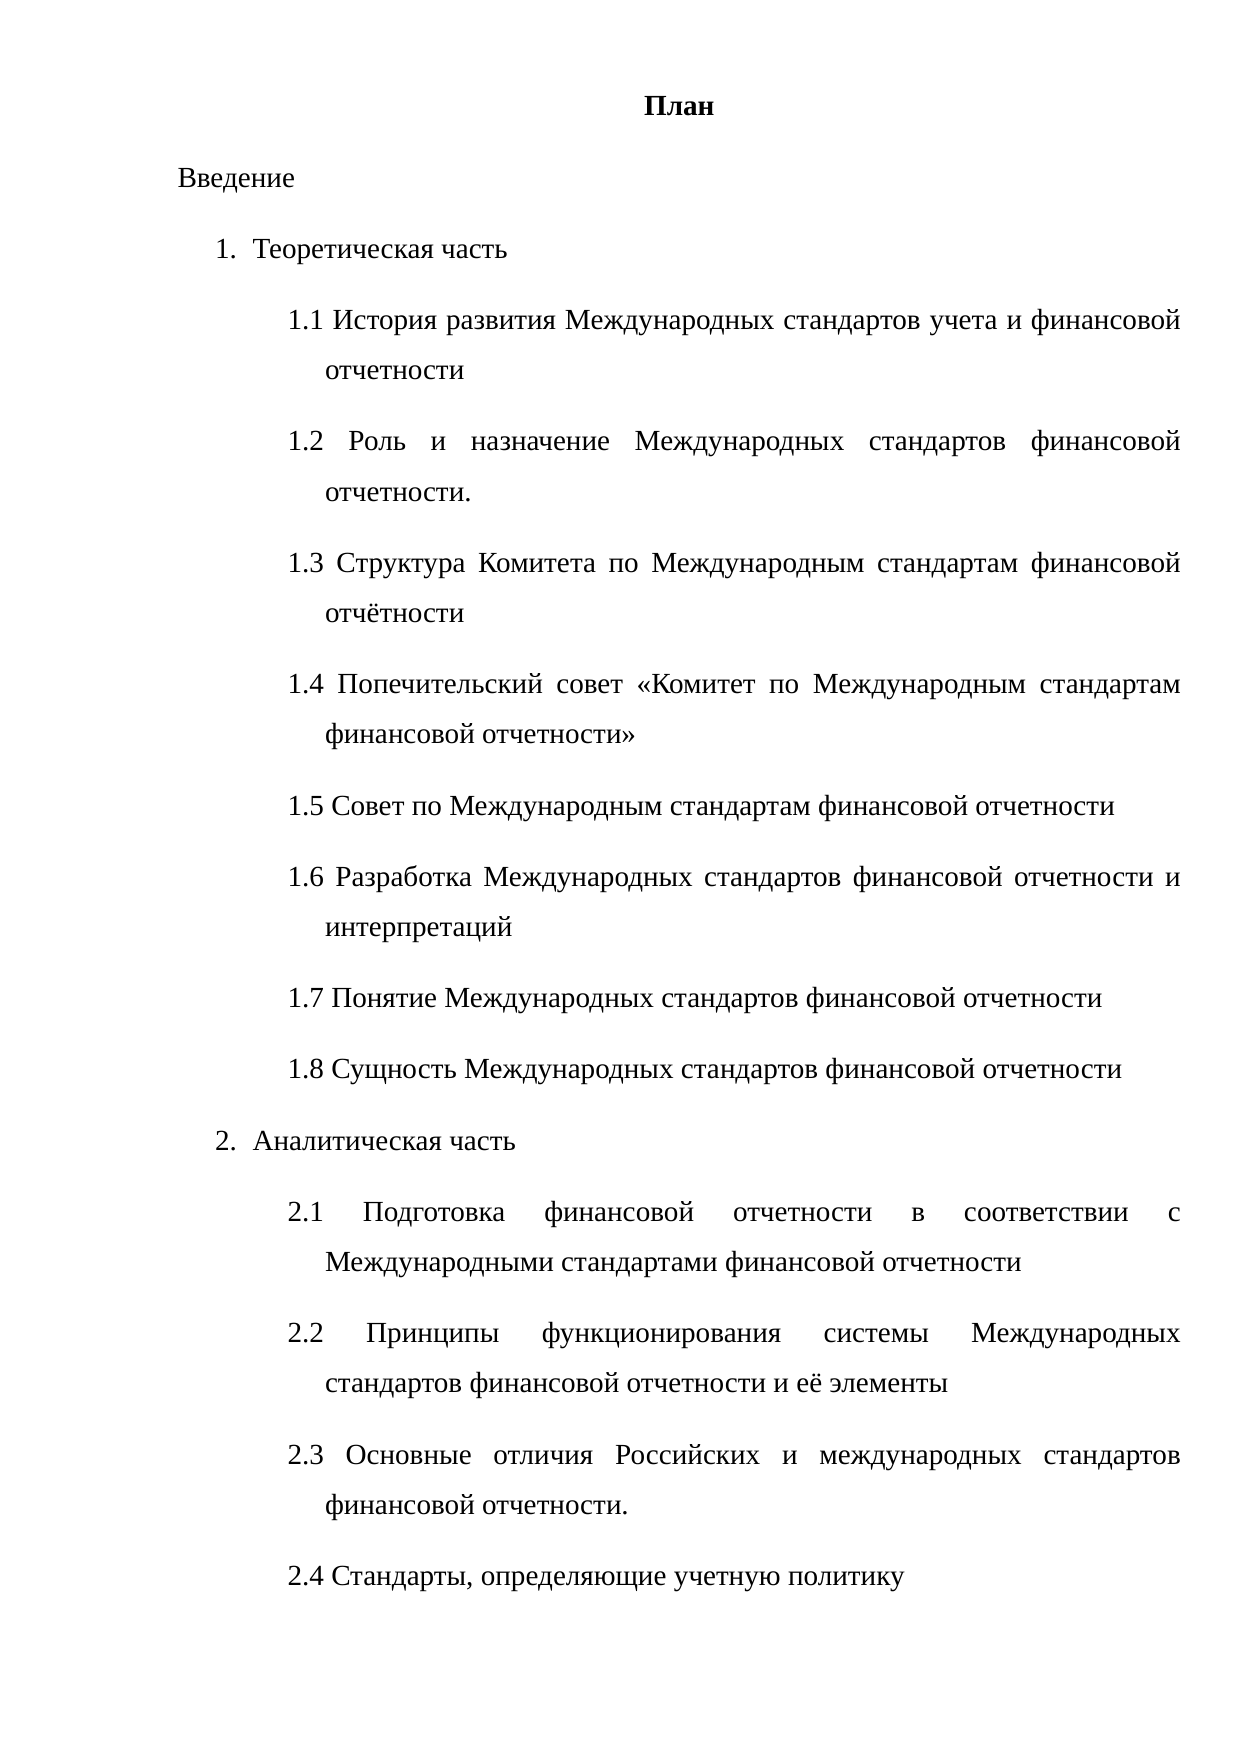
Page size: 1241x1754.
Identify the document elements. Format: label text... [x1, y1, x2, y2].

text 1.5 Совет по Международным стандартам финансовой отчетности [287, 788, 1181, 821]
text 1.6 Разработка Международных стандартов финансовой отчетности и интерпретаций [287, 859, 1181, 943]
text План [177, 88, 1181, 122]
text 1.7 Понятие Международных стандартов финансовой отчетности [287, 980, 1181, 1014]
text 2.3 Основные отличия Российских и международных стандартов финансовой отчетности. [287, 1437, 1181, 1521]
text Введение [177, 160, 1181, 193]
text 2.1 Подготовка финансовой отчетности в соответствии с Международными стандартами финансовой отчетности [287, 1194, 1181, 1278]
text 1.4 Попечительский совет «Комитет по Международным стандартам финансовой отчетности» [287, 666, 1181, 750]
text 1.1 История развития Международных стандартов учета и финансовой отчетности [287, 302, 1181, 386]
list Теоретическая часть [215, 231, 1181, 264]
text 2.4 Стандарты, определяющие учетную политику [287, 1558, 1181, 1592]
text 1.3 Структура Комитета по Международным стандартам финансовой отчётности [287, 545, 1181, 629]
text 1.8 Сущность Международных стандартов финансовой отчетности [287, 1052, 1181, 1085]
text 1.2 Роль и назначение Международных стандартов финансовой отчетности. [287, 423, 1181, 507]
text 2.2 Принципы функционирования системы Международных стандартов финансовой отчетности и её элементы [287, 1315, 1181, 1399]
list Аналитическая часть [215, 1123, 1181, 1156]
